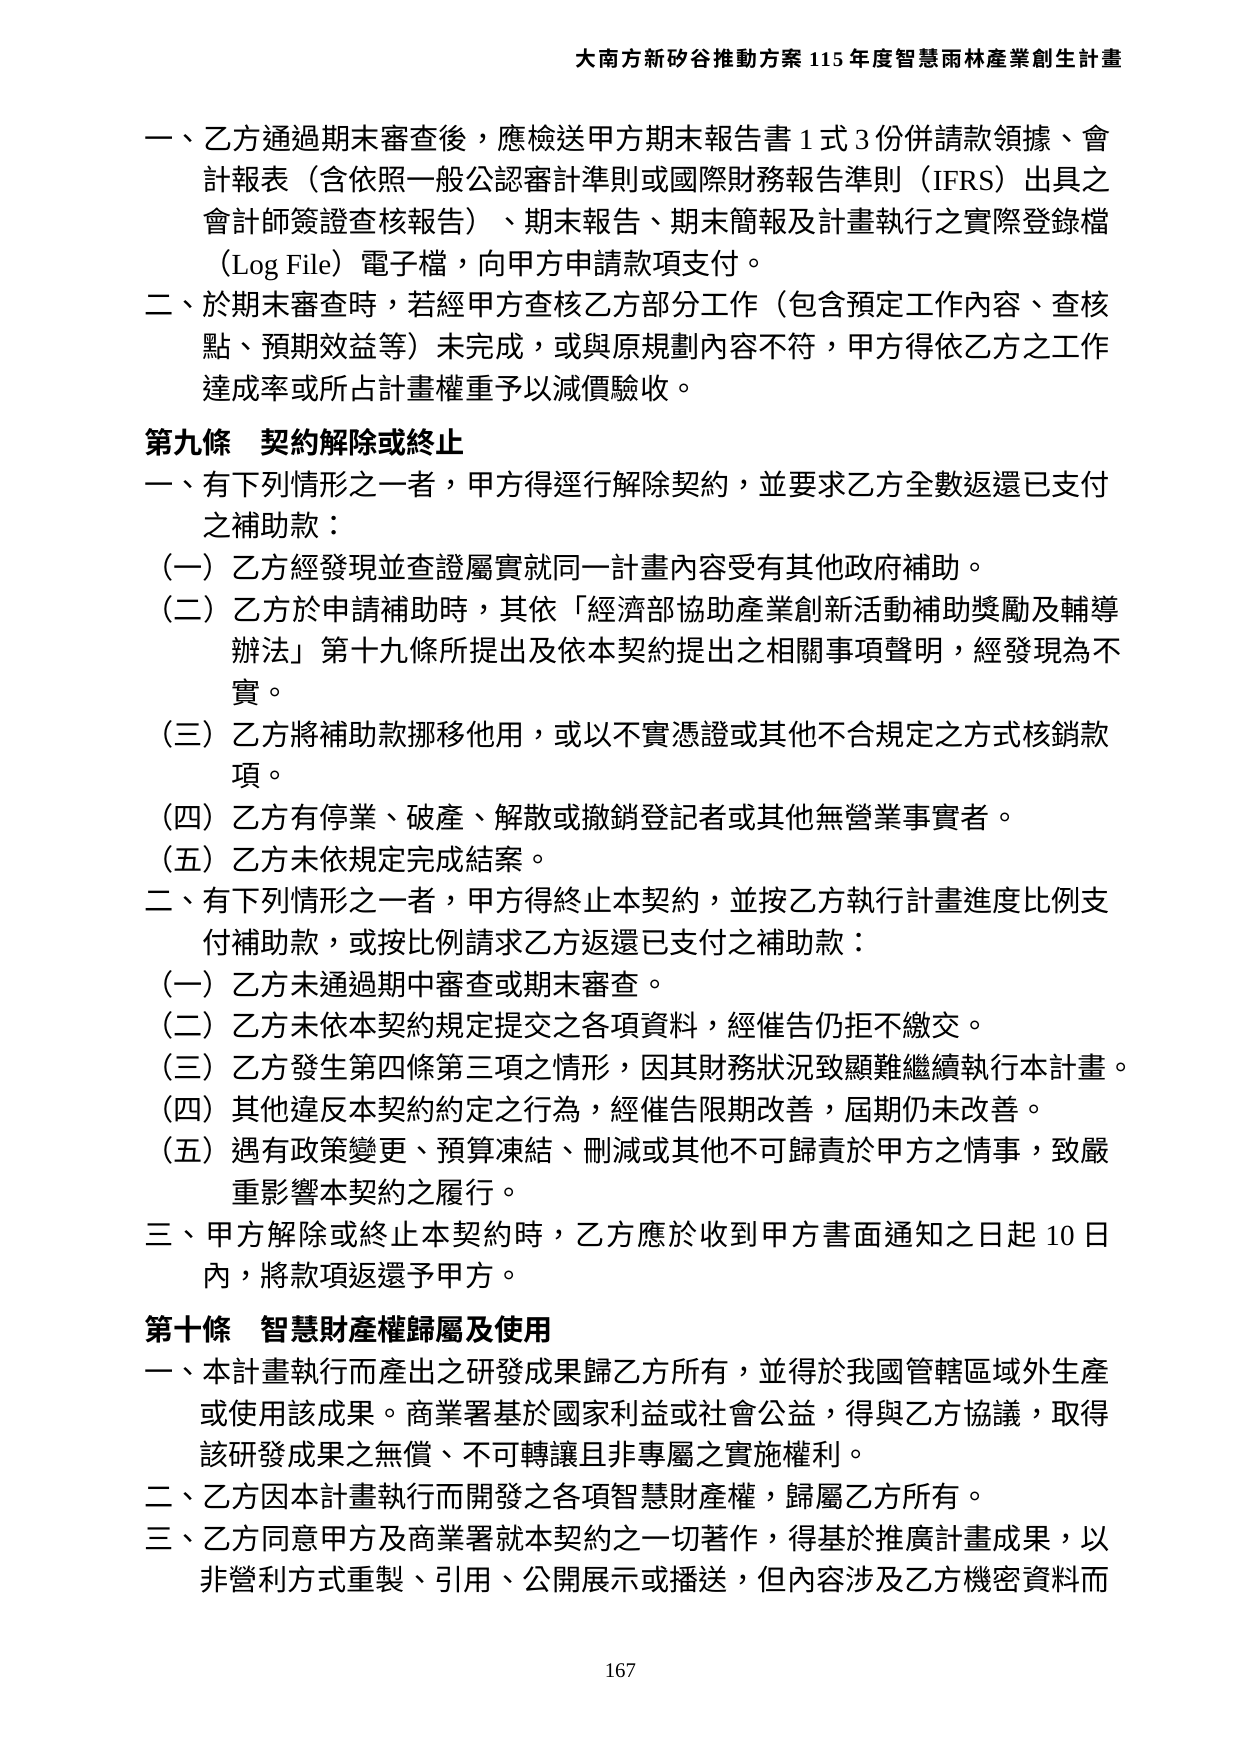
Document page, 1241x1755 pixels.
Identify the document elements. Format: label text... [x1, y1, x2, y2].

table_cell 一、乙方通過期末審查後，應檢送甲方期末報告書1式3份併請款領據、會計報表（含依照一般公認審計準則或國際財務報告準則（IFRS）出具之會計師簽證查核報告）、期末報告、期末簡報及計畫執行之實際登錄檔（Log File）電子檔，向甲方申請款項支付。 二、於期末審查時，若經甲方查核乙方部分工作（包含預定工作內容、查核點、預期效益等）未完成，或與原規劃內容不符，甲方得依乙方之工作達成率或所占計畫權重予以減價驗收。 [118, 116, 1122, 407]
table_cell 第九條 契約解除或終止 [118, 408, 1122, 462]
table_cell 一、本計畫執行而產出之研發成果歸乙方所有，並得於我國管轄區域外生產或使用該成果。商業署基於國家利益或社會公益，得與乙方協議，取得該研發成果之無償、不可轉讓且非專屬之實施權利。 二、乙方因本計畫執行而開發之各項智慧財產權，歸屬乙方所有。 三、乙方同意甲方及商業署就本契約之一切著作，得基於推廣計畫成果，以非營利方式重製、引用、公開展示或播送，但內容涉及乙方機密資料而 [118, 1349, 1122, 1599]
table_cell 一、有下列情形之一者，甲方得逕行解除契約，並要求乙方全數返還已支付之補助款： （一）乙方經發現並查證屬實就同一計畫內容受有其他政府補助。 （二）乙方於申請補助時，其依「經濟部協助產業創新活動補助獎勵及輔導辦法」第十九條所提出及依本契約提出之相關事項聲明，經發現為不實。 （三）乙方將補助款挪移他用，或以不實憑證或其他不合規定之方式核銷款項。 （四）乙方有停業、破產、解散或撤銷登記者或其他無營業事實者。 （五）乙方未依規定完成結案。 二、有下列情形之一者，甲方得終止本契約，並按乙方執行計畫進度比例支付補助款，或按比例請求乙方返還已支付之補助款： （一）乙方未通過期中審查或期末審查。 （二）乙方未依本契約規定提交之各項資料，經催告仍拒不繳交。 （三）乙方發生第四條第三項之情形，因其財務狀況致顯難繼續執行本計畫。 （四）其他違反本契約約定之行為，經催告限期改善，屆期仍未改善。 （五）遇有政策變更、預算凍結、刪減或其他不可歸責於甲方之情事，致嚴重影響本契約之履行。 三、甲方解除或終止本契約時，乙方應於收到甲方書面通知之日起10日內，將款項返還予甲方。 [118, 462, 1122, 1295]
table_cell 第十條 智慧財產權歸屬及使用 [118, 1295, 1122, 1349]
